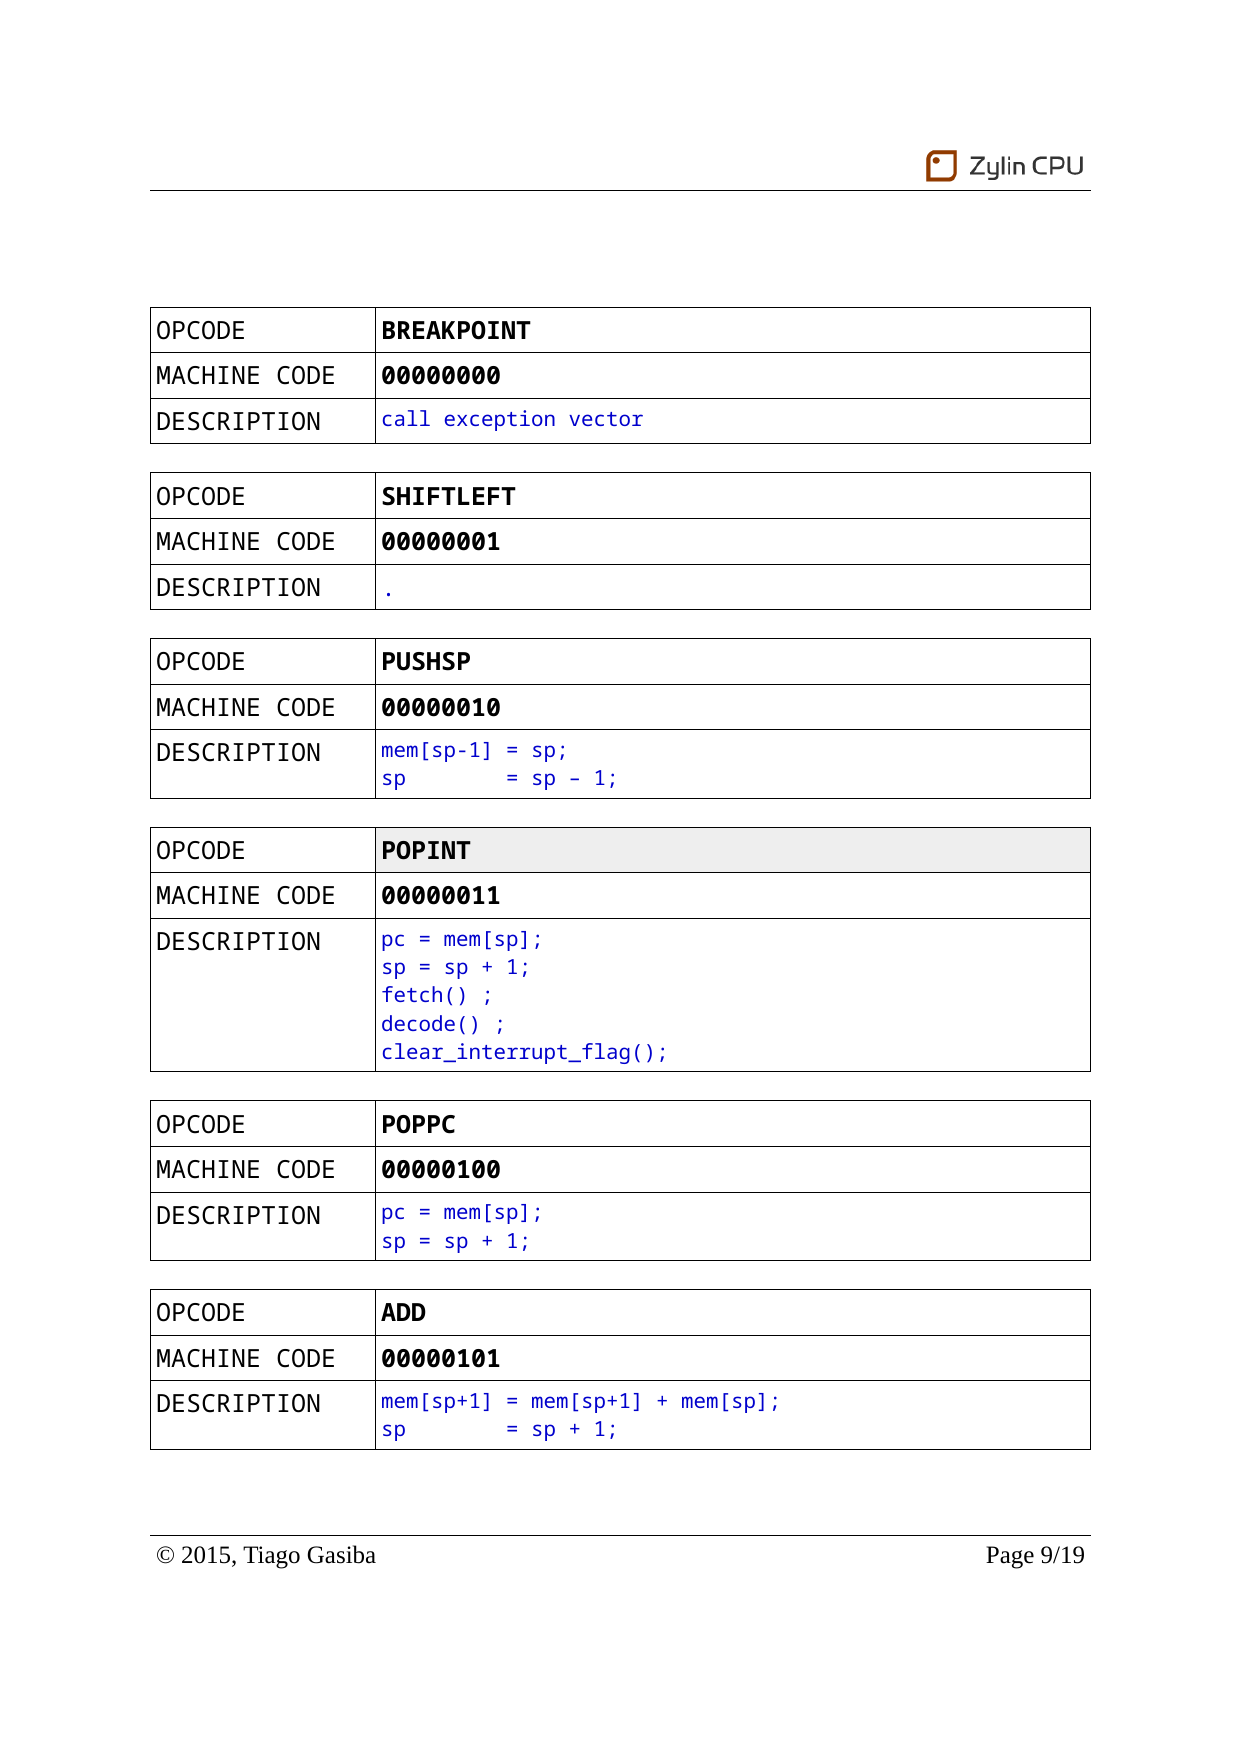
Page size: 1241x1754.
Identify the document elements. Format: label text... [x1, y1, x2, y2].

table_cell pc = mem[sp]; sp = sp + 1; fetch() ; decode() ; clear_interrupt_flag(); [376, 919, 1090, 1071]
table_cell call exception vector [376, 399, 1090, 443]
table_cell DESCRIPTION [151, 1381, 375, 1449]
table_cell MACHINE CODE [151, 519, 375, 564]
table_cell 00000101 [376, 1336, 1090, 1380]
table_header PUSHSP [376, 639, 1090, 684]
table_cell 00000100 [376, 1147, 1090, 1192]
table_header BREAKPOINT [376, 308, 1090, 352]
table_cell DESCRIPTION [151, 1193, 375, 1260]
table_cell DESCRIPTION [151, 919, 375, 1071]
table_header OPCODE [151, 1101, 375, 1146]
table_cell DESCRIPTION [151, 565, 375, 609]
table_header POPPC [376, 1101, 1090, 1146]
table_cell DESCRIPTION [151, 399, 375, 443]
table_header OPCODE [151, 828, 375, 872]
table_header OPCODE [151, 473, 375, 518]
table_header SHIFTLEFT [376, 473, 1090, 518]
table_cell MACHINE CODE [151, 353, 375, 398]
table_header OPCODE [151, 1290, 375, 1335]
table_cell 00000001 [376, 519, 1090, 564]
table_header POPINT [376, 828, 1090, 872]
table_cell pc = mem[sp]; sp = sp + 1; [376, 1193, 1090, 1260]
table_cell . [376, 565, 1090, 609]
table_cell mem[sp+1] = mem[sp+1] + mem[sp]; sp = sp + 1; [376, 1381, 1090, 1449]
table_cell mem[sp-1] = sp; sp = sp – 1; [376, 730, 1090, 798]
table_cell MACHINE CODE [151, 1336, 375, 1380]
table_cell 00000011 [376, 873, 1090, 918]
table_header ADD [376, 1290, 1090, 1335]
picture [922, 148, 1151, 185]
table_cell MACHINE CODE [151, 873, 375, 918]
table_cell 00000000 [376, 353, 1090, 398]
table_cell MACHINE CODE [151, 1147, 375, 1192]
table_cell 00000010 [376, 685, 1090, 729]
table_cell MACHINE CODE [151, 685, 375, 729]
table_header OPCODE [151, 308, 375, 352]
table_header OPCODE [151, 639, 375, 684]
table_cell DESCRIPTION [151, 730, 375, 798]
